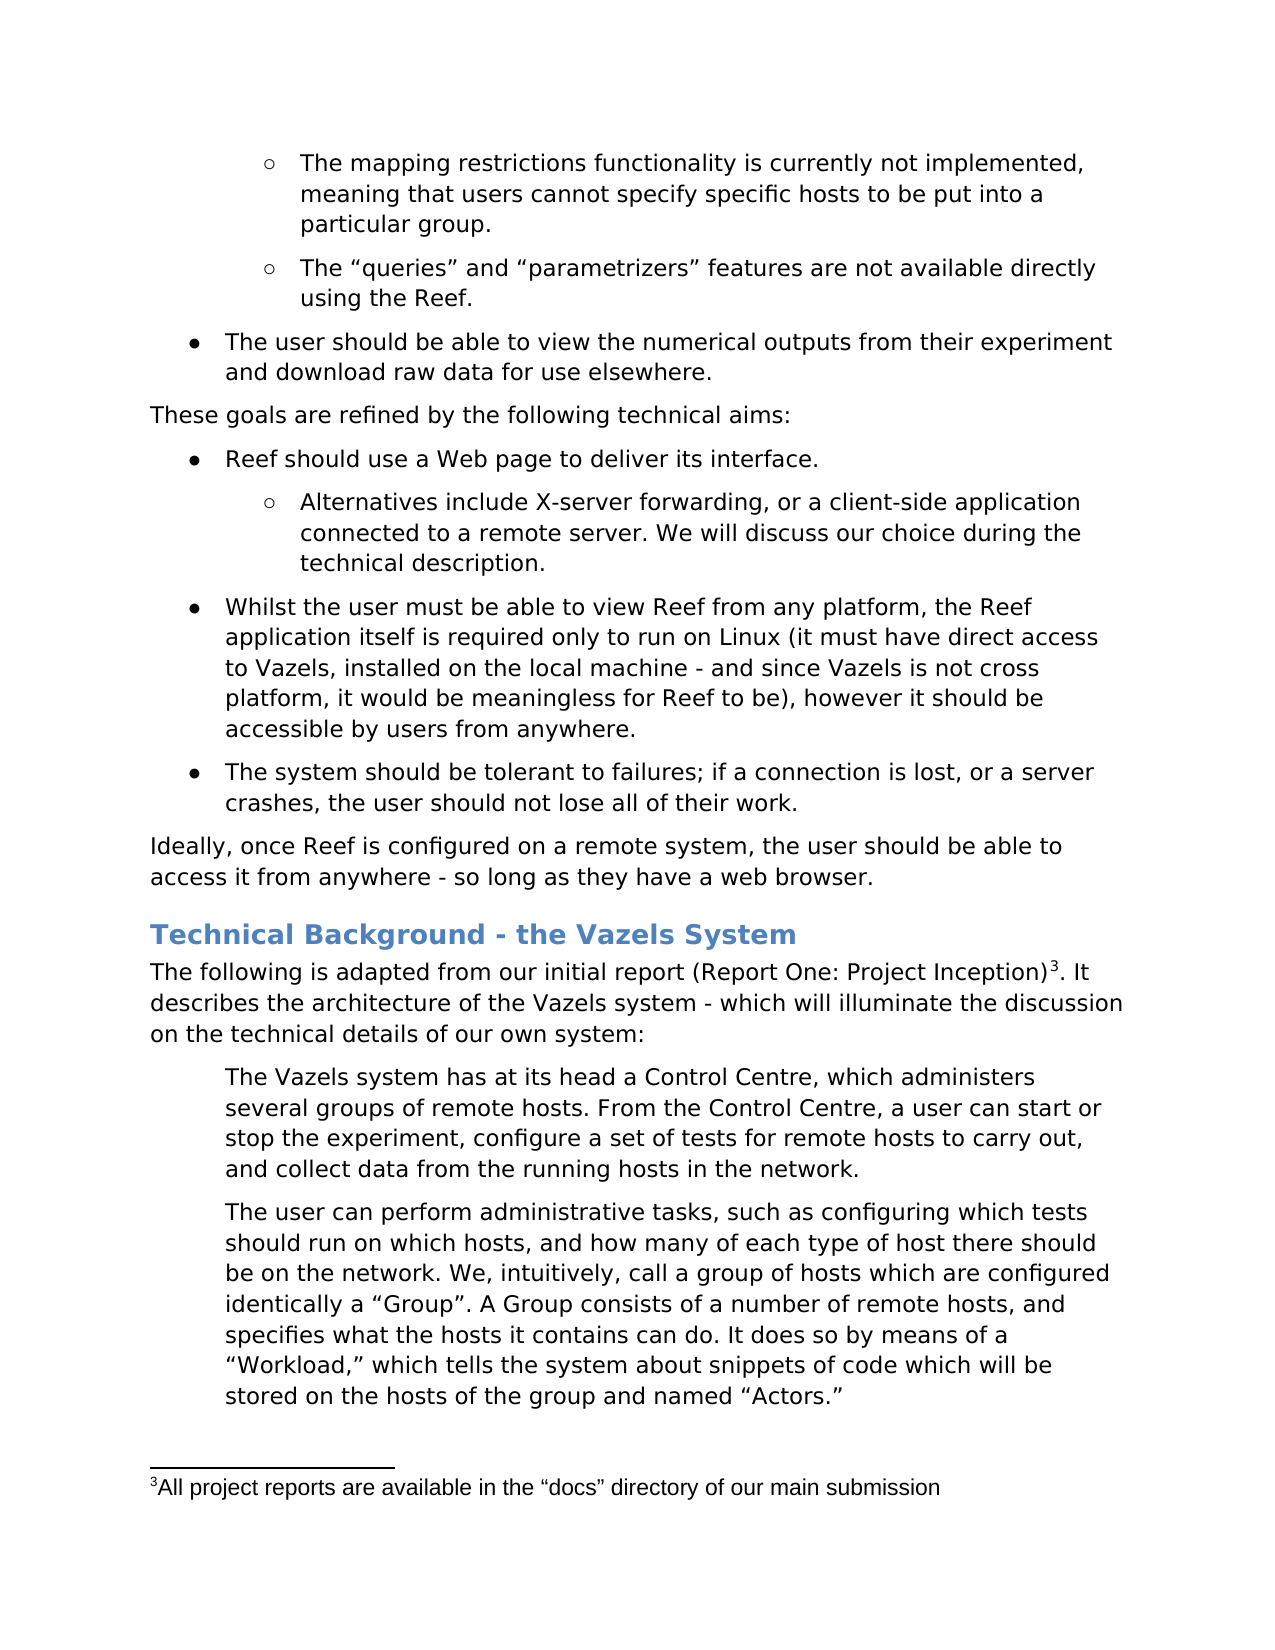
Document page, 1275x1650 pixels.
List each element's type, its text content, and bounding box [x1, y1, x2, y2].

list Reef should use a Web page to deliver its interface. [187, 446, 1125, 472]
list The user should be able to view the numerical outputs from their experiment and download raw data for use elsewhere. [187, 328, 1125, 386]
text The following is adapted from our initial report (Report One: Project Inception). It describes the architecture of the Vazels system - which will illuminate the discussion on the technical details of our own system: [150, 957, 1125, 1048]
text All project reports are available in the “docs” directory of our main submission [150, 1474, 1125, 1500]
list The “queries” and “parametrizers” features are not available directly using the Reef. [262, 254, 1125, 312]
list The system should be tolerant to failures; if a connection is lost, or a server crashes, the user should not lose all of their work. [187, 759, 1125, 817]
text The user can perform administrative tasks, such as configuring which tests should run on which hosts, and how many of each type of host there should be on the network. We, intuitively, call a group of hosts which are configured identically a “Group”. A Group consists of a number of remote hosts, and specifies what the hosts it contains can do. It does so by means of a “Workload,” which tells the system about snippets of code which will be stored on the hosts of the group and named “Actors.” [225, 1199, 1125, 1410]
text Ideally, once Reef is configured on a remote system, the user should be able to access it from anywhere - so long as they have a web browser. [150, 833, 1125, 891]
subtitle Technical Background - the Vazels System [150, 919, 1125, 951]
list Whilst the user must be able to view Reef from any platform, the Reef application itself is required only to run on Linux (it must have direct access to Vazels, installed on the local machine - and since Vazels is not cross platform, it would be meaningless for Reef to be), however it should be accessible by users from anywhere. [187, 593, 1125, 743]
list The mapping restrictions functionality is currently not implemented, meaning that users cannot specify specific hosts to be put into a particular group. [262, 150, 1125, 238]
list Alternatives include X-server forwarding, or a client-side application connected to a remote server. We will discuss our choice during the technical description. [262, 489, 1125, 577]
text The Vazels system has at its head a Control Centre, which administers several groups of remote hosts. From the Control Centre, a user can start or stop the experiment, configure a set of tests for remote hosts to carry out, and collect data from the running hosts in the network. [225, 1064, 1125, 1183]
text These goals are refined by the following technical aims: [150, 402, 1125, 429]
